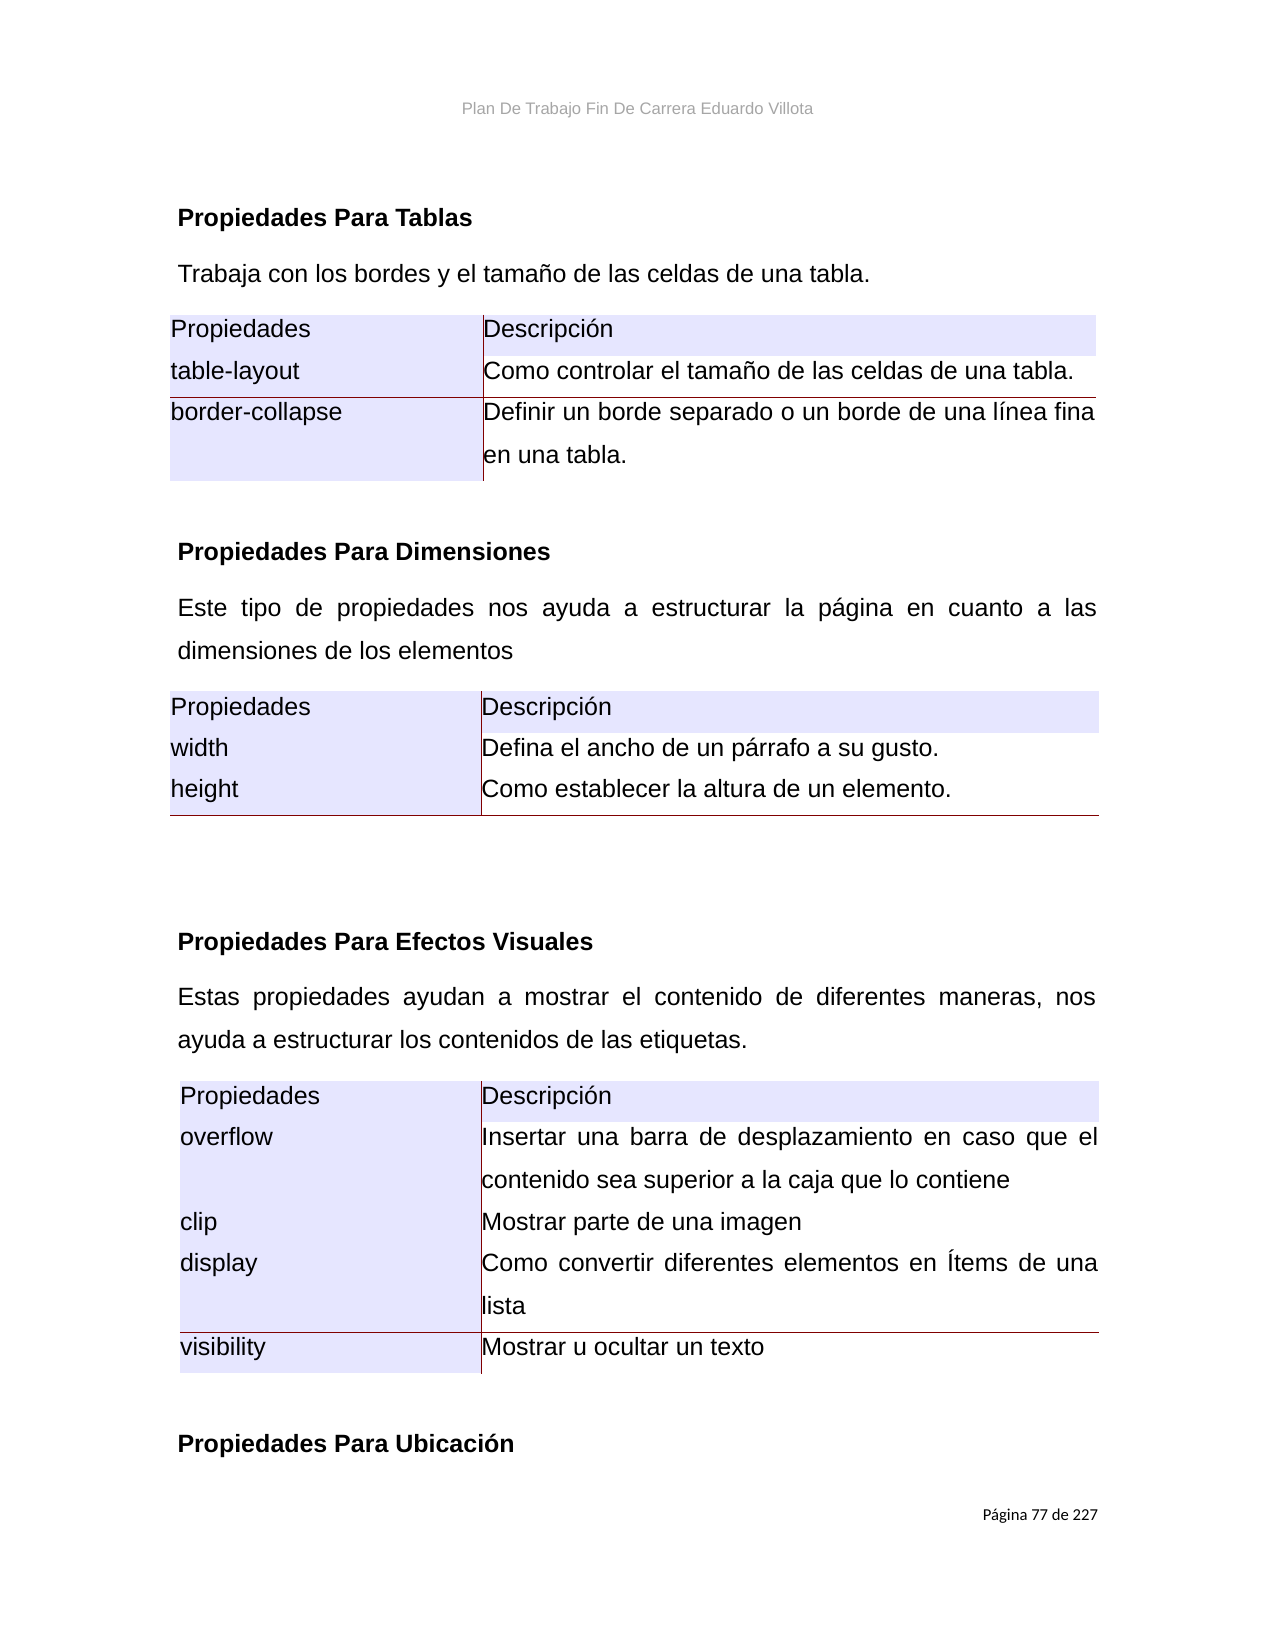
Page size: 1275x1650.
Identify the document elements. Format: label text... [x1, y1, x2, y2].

table_cell Como controlar el tamaño de las celdas de una tabla. [484, 356, 1096, 397]
text Propiedades Para Ubicación [177, 1429, 1098, 1458]
table_header Propiedades [180, 1081, 481, 1122]
table_cell Como establecer la altura de un elemento. [482, 774, 1099, 815]
table_cell Insertar una barra de desplazamiento en caso que el contenido sea superior a la caja que lo contiene [482, 1122, 1099, 1207]
table_cell border-collapse [170, 398, 483, 481]
text Este tipo de propiedades nos ayuda a estructurar la página en cuanto a las dimensiones de los elementos [177, 593, 1098, 664]
text Propiedades Para Tablas [177, 203, 1098, 232]
table_cell display [180, 1248, 481, 1332]
text Propiedades Para Dimensiones [177, 537, 1098, 566]
text Estas propiedades ayudan a mostrar el contenido de diferentes maneras, nos ayuda a estructurar los contenidos de las etiquetas. [177, 982, 1098, 1054]
table_cell Definir un borde separado o un borde de una línea fina en una tabla. [484, 398, 1096, 481]
table_cell width [170, 733, 481, 774]
table_cell Mostrar u ocultar un texto [482, 1333, 1099, 1373]
table_cell table-layout [170, 356, 483, 397]
table_header Descripción [484, 315, 1096, 356]
table_header Propiedades [170, 315, 483, 356]
table_cell Defina el ancho de un párrafo a su gusto. [482, 733, 1099, 774]
table_cell clip [180, 1207, 481, 1248]
table_header Propiedades [170, 691, 481, 733]
text Propiedades Para Efectos Visuales [177, 927, 1098, 955]
table_cell Mostrar parte de una imagen [482, 1207, 1099, 1248]
table_cell overflow [180, 1122, 481, 1207]
table_header Descripción [482, 1081, 1099, 1122]
table_cell Como convertir diferentes elementos en Ítems de una lista [482, 1248, 1099, 1332]
table_cell height [170, 774, 481, 815]
text Trabaja con los bordes y el tamaño de las celdas de una tabla. [177, 259, 1098, 288]
table_cell visibility [180, 1333, 481, 1373]
table_header Descripción [482, 691, 1099, 733]
